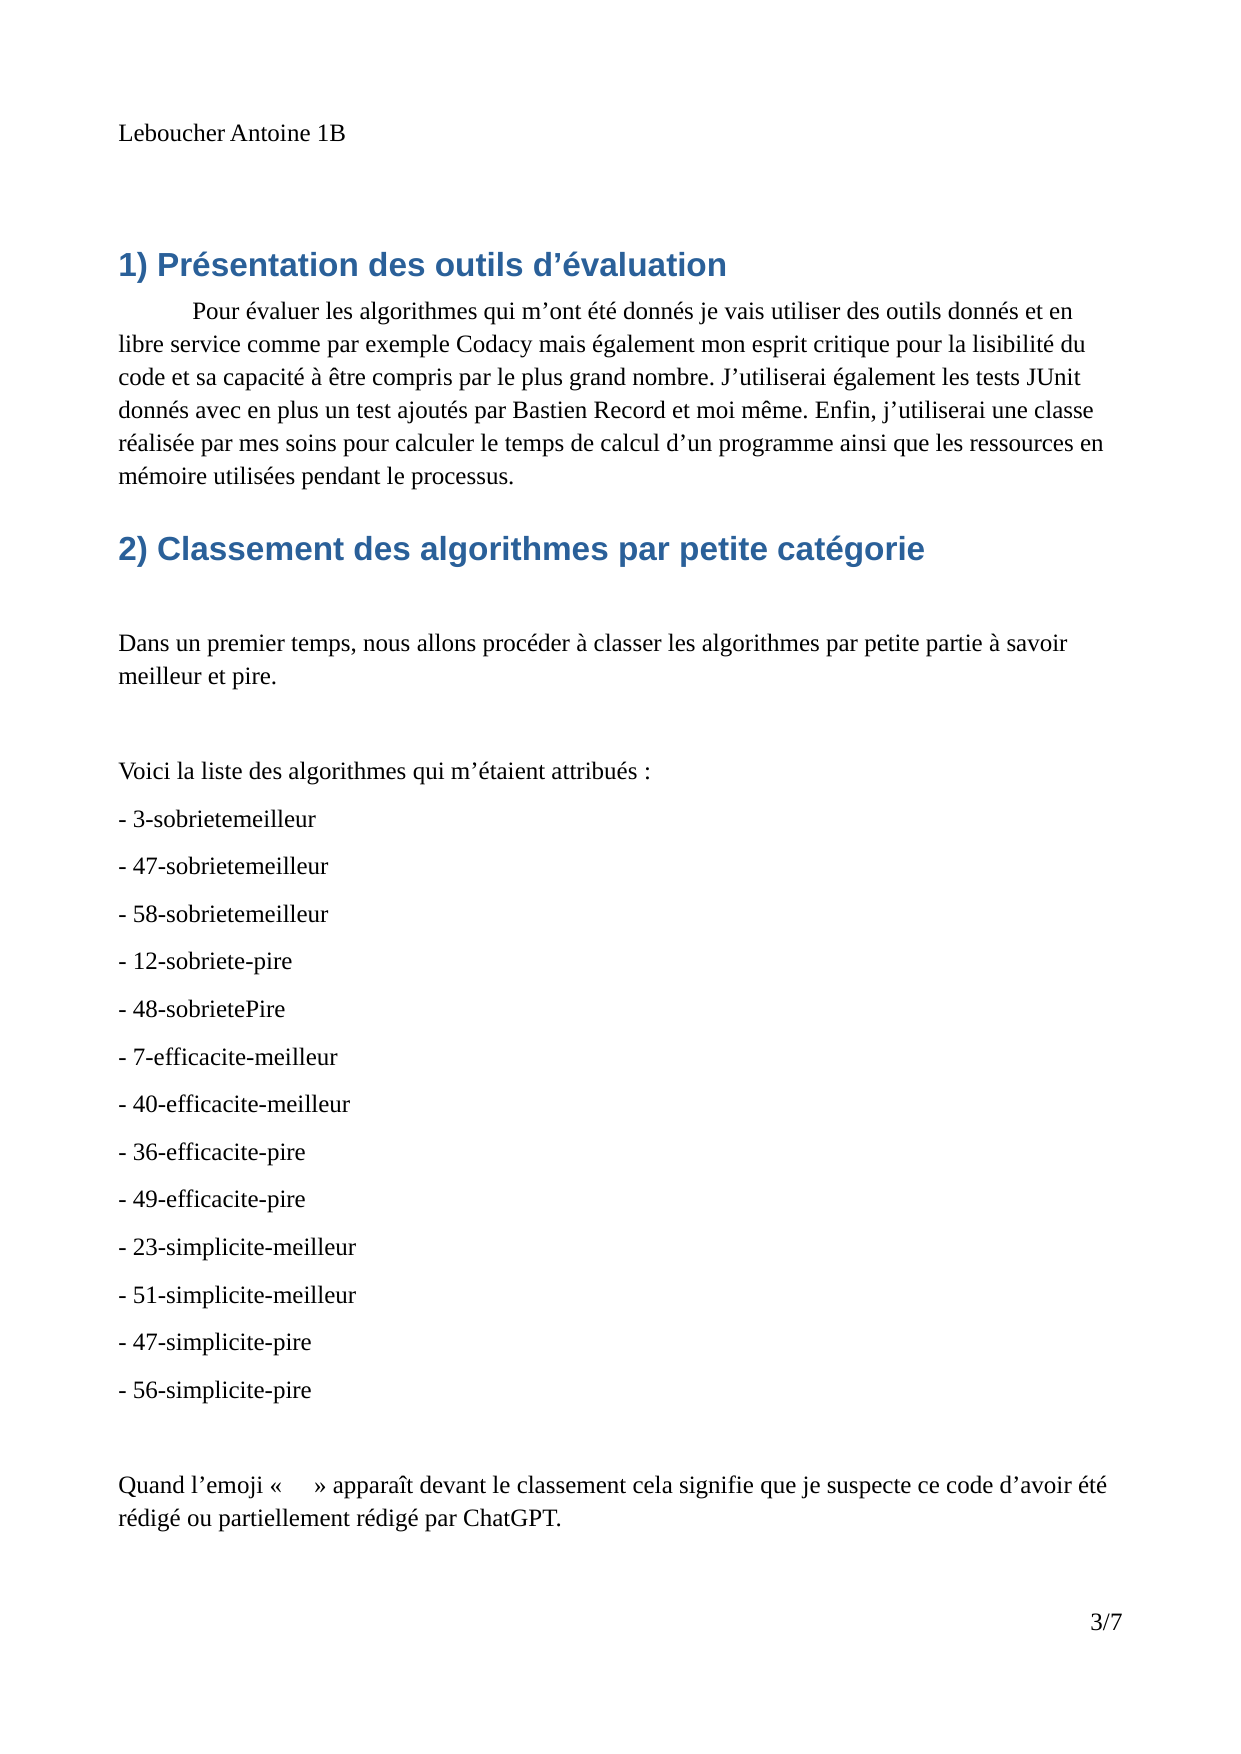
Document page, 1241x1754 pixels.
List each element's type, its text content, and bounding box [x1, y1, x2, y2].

text Quand l’emoji « 🤖 » apparaît devant le classement cela signifie que je suspecte ce code d’avoir été rédigé ou partiellement rédigé par ChatGPT. [118, 1470, 1122, 1532]
text Pour évaluer les algorithmes qui m’ont été donnés je vais utiliser des outils donnés et en libre service comme par exemple Codacy mais également mon esprit critique pour la lisibilité du code et sa capacité à être compris par le plus grand nombre. J’utiliserai également les tests JUnit donnés avec en plus un test ajoutés par Bastien Record et moi même. Enfin, j’utiliserai une classe réalisée par mes soins pour calculer le temps de calcul d’un programme ainsi que les ressources en mémoire utilisées pendant le processus. [118, 296, 1122, 489]
text - 7-efficacite-meilleur [118, 1042, 1122, 1070]
text - 48-sobrietePire [118, 994, 1122, 1023]
text - 3-sobrietemeilleur [118, 804, 1122, 832]
text - 12-sobriete-pire [118, 946, 1122, 975]
text - 58-sobrietemeilleur [118, 899, 1122, 928]
text - 36-efficacite-pire [118, 1137, 1122, 1166]
text - 23-simplicite-meilleur [118, 1232, 1122, 1261]
text - 40-efficacite-meilleur [118, 1089, 1122, 1118]
subtitle 1) Présentation des outils d’évaluation [118, 245, 1122, 283]
text - 47-sobrietemeilleur [118, 851, 1122, 880]
text Voici la liste des algorithmes qui m’étaient attribués : [118, 756, 1122, 785]
subtitle 2) Classement des algorithmes par petite catégorie [118, 529, 1122, 568]
text Dans un premier temps, nous allons procéder à classer les algorithmes par petite partie à savoir meilleur et pire. [118, 628, 1122, 689]
text - 51-simplicite-meilleur [118, 1280, 1122, 1308]
text - 49-efficacite-pire [118, 1184, 1122, 1213]
text - 47-simplicite-pire [118, 1327, 1122, 1356]
text - 56-simplicite-pire [118, 1375, 1122, 1404]
